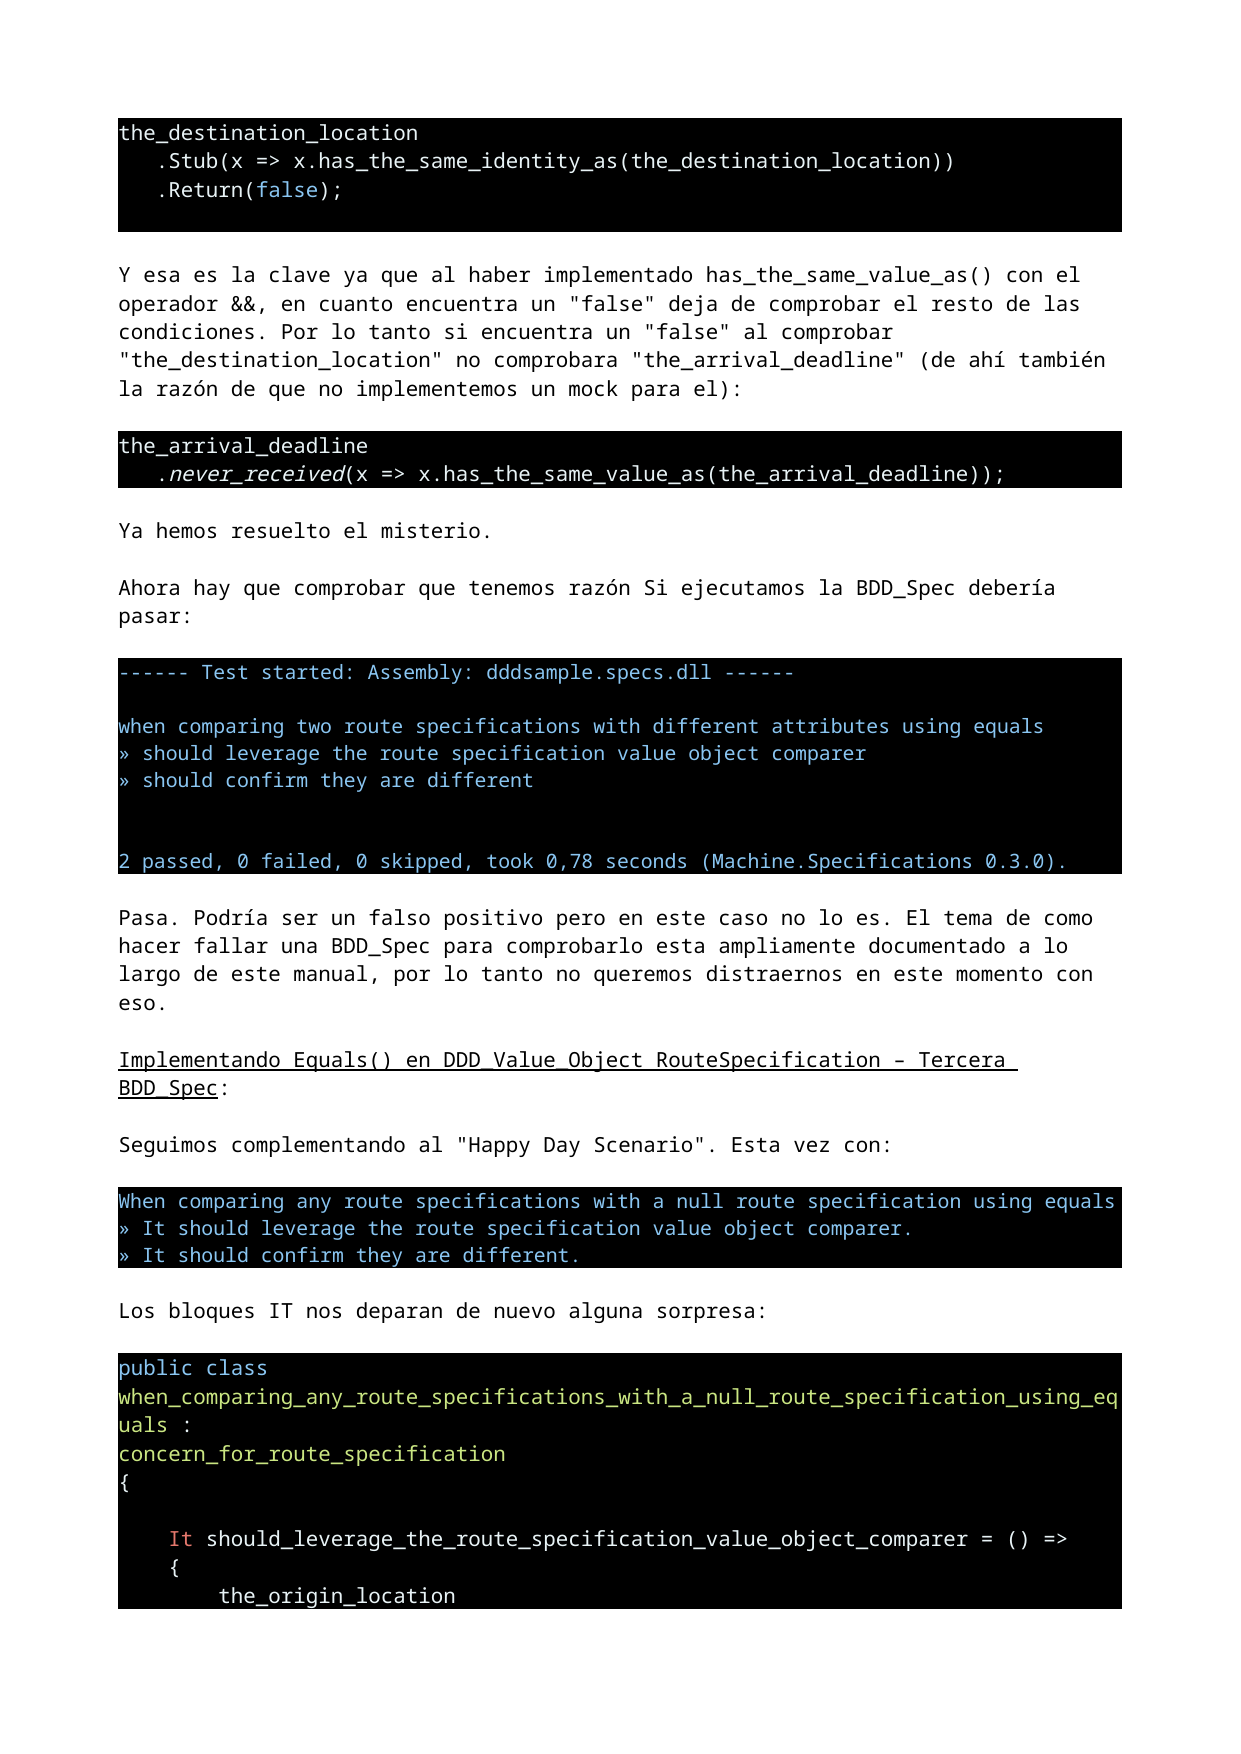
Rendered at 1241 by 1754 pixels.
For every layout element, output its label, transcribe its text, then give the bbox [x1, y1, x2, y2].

text { [118, 1467, 1122, 1496]
text » It should confirm they are different. [118, 1241, 1122, 1268]
text the_origin_location [118, 1581, 1122, 1609]
text When comparing any route specifications with a null route specification using equals [118, 1187, 1122, 1214]
text .Return(false); [118, 175, 1122, 203]
text Seguimos complementando al "Happy Day Scenario". Esta vez con: [118, 1130, 1122, 1159]
text ------ Test started: Assembly: dddsample.specs.dll ------ [118, 658, 1122, 685]
text public class when_comparing_any_route_specifications_with_a_null_route_specification_using_equals : [118, 1353, 1122, 1439]
text » It should leverage the route specification value object comparer. [118, 1214, 1122, 1241]
text the_destination_location [118, 118, 1122, 147]
text It should_leverage_the_route_specification_value_object_comparer = () => [118, 1524, 1122, 1552]
text 2 passed, 0 failed, 0 skipped, took 0,78 seconds (Machine.Specifications 0.3.0). [118, 847, 1122, 874]
text { [118, 1552, 1122, 1581]
text .never_received(x => x.has_the_same_value_as(the_arrival_deadline)); [118, 459, 1122, 488]
text Los bloques IT nos deparan de nuevo alguna sorpresa: [118, 1296, 1122, 1325]
text Ahora hay que comprobar que tenemos razón Si ejecutamos la BDD_Spec debería pasar: [118, 573, 1122, 630]
text Implementando Equals() en DDD_Value_Object RouteSpecification – Tercera BDD_Spec: [118, 1045, 1122, 1102]
text » should confirm they are different [118, 766, 1122, 793]
text Pasa. Podría ser un falso positivo pero en este caso no lo es. El tema de como hacer fallar una BDD_Spec para comprobarlo esta ampliamente documentado a lo largo de este manual, por lo tanto no queremos distraernos en este momento con eso. [118, 903, 1122, 1016]
text concern_for_route_specification [118, 1439, 1122, 1467]
text when comparing two route specifications with different attributes using equals [118, 712, 1122, 739]
text » should leverage the route specification value object comparer [118, 739, 1122, 766]
text Y esa es la clave ya que al haber implementado has_the_same_value_as() con el operador &&, en cuanto encuentra un "false" deja de comprobar el resto de las condiciones. Por lo tanto si encuentra un "false" al comprobar "the_destination_location" no comprobara "the_arrival_deadline" (de ahí también la razón de que no implementemos un mock para el): [118, 260, 1122, 402]
text Ya hemos resuelto el misterio. [118, 516, 1122, 545]
text the_arrival_deadline [118, 431, 1122, 459]
text .Stub(x => x.has_the_same_identity_as(the_destination_location)) [118, 147, 1122, 175]
